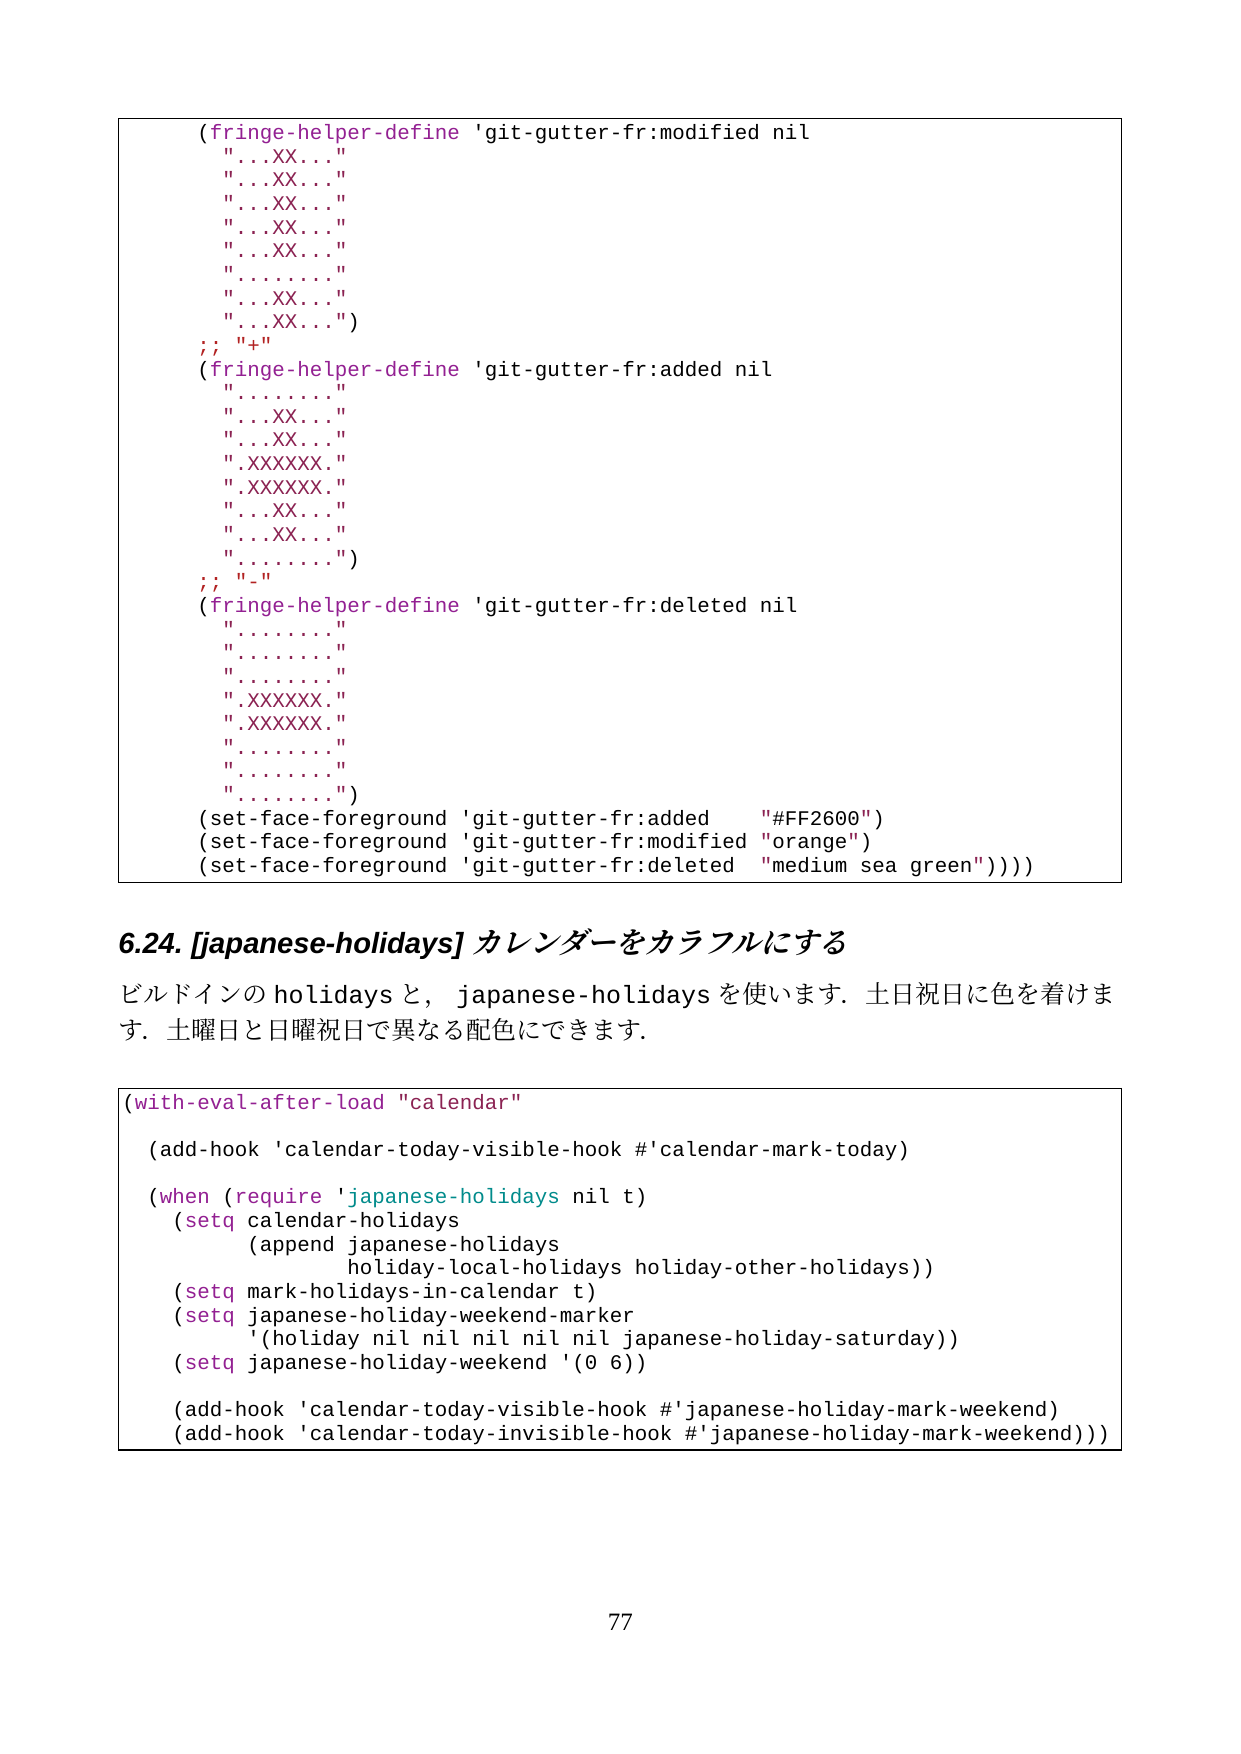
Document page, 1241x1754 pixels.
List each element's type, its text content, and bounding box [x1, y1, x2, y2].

text (when (require 'japanese-holidays nil t) [119, 1182, 1121, 1206]
text (fringe-helper-define 'git-gutter-fr:modified nil [119, 119, 1121, 142]
text "...XX..." [119, 142, 1121, 165]
text (fringe-helper-define 'git-gutter-fr:added nil [119, 354, 1121, 378]
text (append japanese-holidays [119, 1230, 1121, 1253]
subtitle [japanese-holidays] カレンダーをカラフルにする [118, 920, 1122, 962]
text (fringe-helper-define 'git-gutter-fr:deleted nil [119, 591, 1121, 615]
text ビルドインの holidays と， japanese-holidays を使います．土日祝日に色を着けます．土曜日と日曜祝日で異なる配色にできます． [118, 974, 1122, 1075]
text "........" [119, 662, 1121, 686]
text "...XX..." [119, 189, 1121, 213]
text "...XX..." [119, 520, 1121, 544]
text "...XX...") [119, 307, 1121, 331]
text (with-eval-after-load "calendar" [119, 1089, 1121, 1112]
text ;; "+" [119, 331, 1121, 354]
text ".XXXXXX." [119, 686, 1121, 709]
text (setq japanese-holiday-weekend-marker [119, 1301, 1121, 1324]
text "...XX..." [119, 236, 1121, 260]
text "...XX..." [119, 402, 1121, 426]
text (add-hook 'calendar-today-visible-hook #'calendar-mark-today) [119, 1135, 1121, 1159]
text "........" [119, 757, 1121, 780]
text ".XXXXXX." [119, 709, 1121, 733]
text ".XXXXXX." [119, 449, 1121, 473]
text (setq japanese-holiday-weekend '(0 6)) [119, 1348, 1121, 1372]
text (add-hook 'calendar-today-visible-hook #'japanese-holiday-mark-weekend) [119, 1395, 1121, 1419]
text (setq mark-holidays-in-calendar t) [119, 1277, 1121, 1301]
text "...XX..." [119, 284, 1121, 307]
text (setq calendar-holidays [119, 1206, 1121, 1230]
text '(holiday nil nil nil nil nil japanese-holiday-saturday)) [119, 1324, 1121, 1348]
text "...XX..." [119, 213, 1121, 236]
text "........") [119, 544, 1121, 567]
text "...XX..." [119, 426, 1121, 449]
text "........" [119, 378, 1121, 402]
text (add-hook 'calendar-today-invisible-hook #'japanese-holiday-mark-weekend))) [119, 1419, 1121, 1449]
text "........") [119, 780, 1121, 804]
text "...XX..." [119, 496, 1121, 520]
text "........" [119, 615, 1121, 638]
text "........" [119, 638, 1121, 662]
text holiday-local-holidays holiday-other-holidays)) [119, 1253, 1121, 1277]
text (set-face-foreground 'git-gutter-fr:deleted "medium sea green")))) [119, 851, 1121, 882]
text "........" [119, 260, 1121, 284]
text (set-face-foreground 'git-gutter-fr:added "#FF2600") [119, 804, 1121, 827]
text "...XX..." [119, 165, 1121, 189]
text (set-face-foreground 'git-gutter-fr:modified "orange") [119, 827, 1121, 851]
text ;; "-" [119, 567, 1121, 591]
text ".XXXXXX." [119, 473, 1121, 496]
text "........" [119, 733, 1121, 757]
